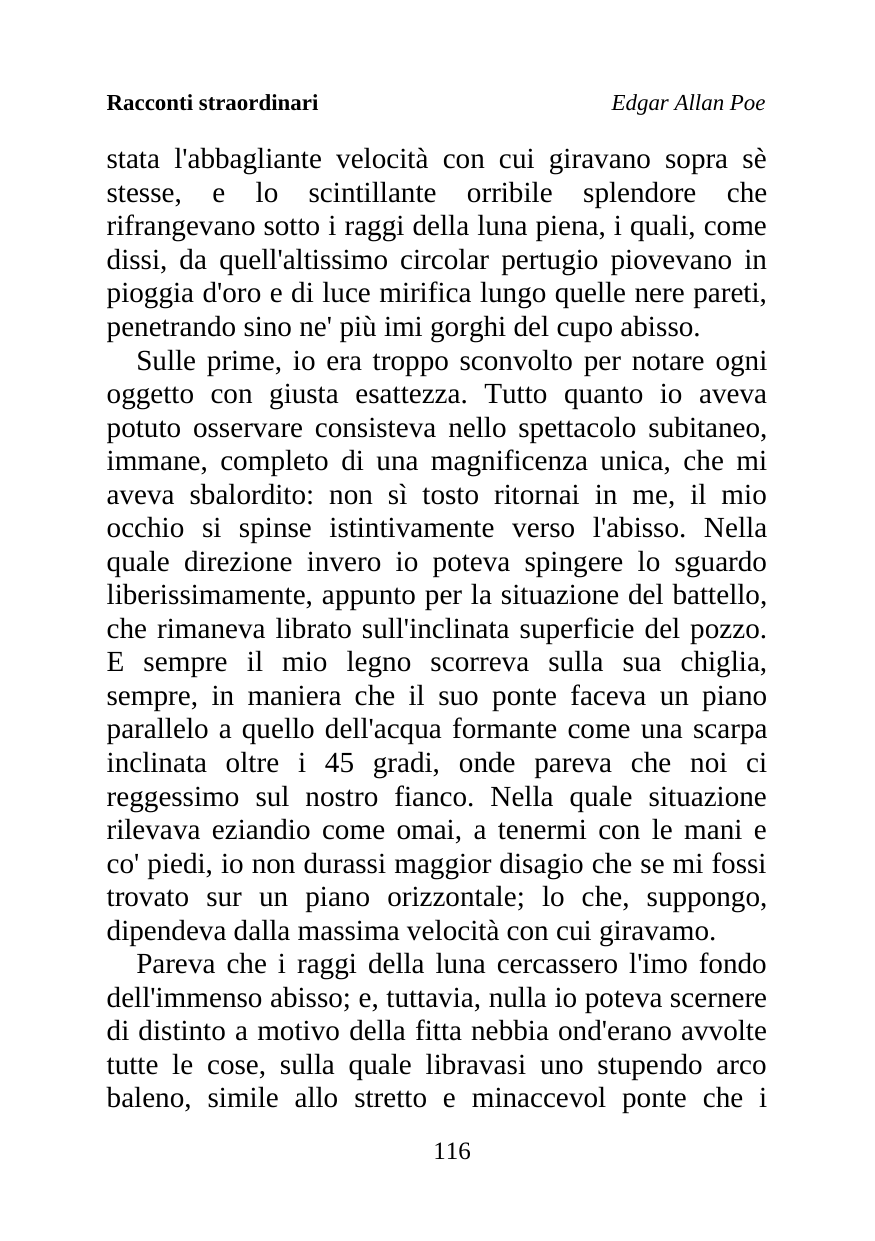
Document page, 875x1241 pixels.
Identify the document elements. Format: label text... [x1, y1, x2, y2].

text Sulle prime, io era troppo sconvolto per notare ogni oggetto con giusta esattezza. Tutto quanto io aveva potuto osservare consisteva nello spettacolo subitaneo, immane, completo di una magnificenza unica, che mi aveva sbalordito: non sì tosto ritornai in me, il mio occhio si spinse istintivamente verso l'abisso. Nella quale direzione invero io poteva spingere lo sguardo liberissimamente, appunto per la situazione del battello, che rimaneva librato sull'inclinata superficie del pozzo. E sempre il mio legno scorreva sulla sua chiglia, sempre, in maniera che il suo ponte faceva un piano parallelo a quello dell'acqua formante come una scarpa inclinata oltre i 45 gradi, onde pareva che noi ci reggessimo sul nostro fianco. Nella quale situazione rilevava eziandio come omai, a tenermi con le mani e co' piedi, io non durassi maggior disagio che se mi fossi trovato sur un piano orizzontale; lo che, suppongo, dipendeva dalla massima velocità con cui giravamo. [106, 343, 768, 946]
text stata l'abbagliante velocità con cui giravano sopra sè stesse, e lo scintillante orribile splendore che rifrangevano sotto i raggi della luna piena, i quali, come dissi, da quell'altissimo circolar pertugio piovevano in pioggia d'oro e di luce mirifica lungo quelle nere pareti, penetrando sino ne' più imi gorghi del cupo abisso. [106, 141, 768, 343]
text Pareva che i raggi della luna cercassero l'imo fondo dell'immenso abisso; e, tuttavia, nulla io poteva scernere di distinto a motivo della fitta nebbia ond'erano avvolte tutte le cose, sulla quale libravasi uno stupendo arco baleno, simile allo stretto e minaccevol ponte che i [106, 946, 768, 1114]
